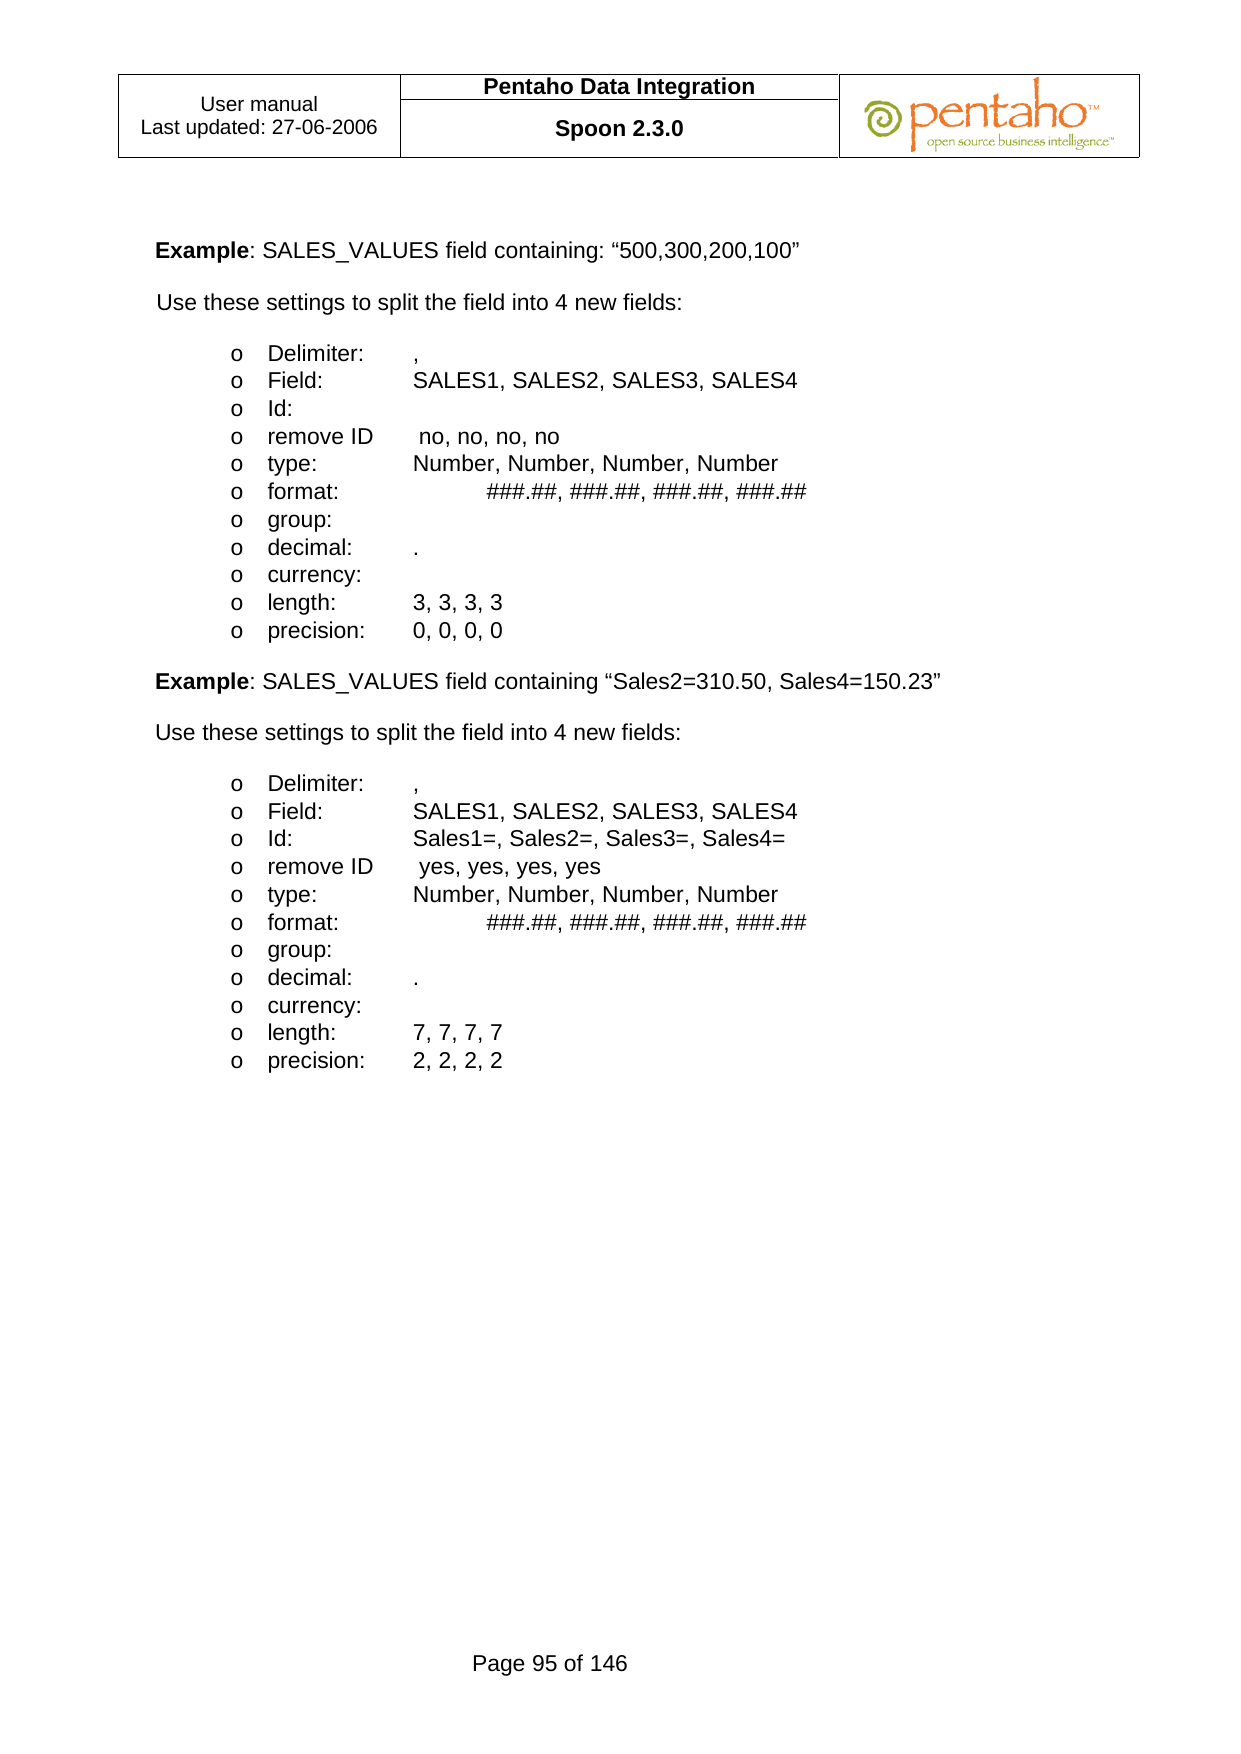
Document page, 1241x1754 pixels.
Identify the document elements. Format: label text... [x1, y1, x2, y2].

list Delimiter: , [230, 340, 1137, 368]
list Field: SALES1, SALES2, SALES3, SALES4 [230, 798, 1137, 826]
list format: ###.##, ###.##, ###.##, ###.## [230, 909, 1137, 937]
text Example: SALES_VALUES field containing “Sales2=310.50, Sales4=150.23” [155, 669, 1137, 694]
list Delimiter: , [230, 771, 1137, 798]
list decimal: . [230, 965, 1137, 992]
text Example: SALES_VALUES field containing: “500,300,200,100” [155, 238, 1137, 264]
list length: 3, 3, 3, 3 [230, 590, 1137, 617]
list Field: SALES1, SALES2, SALES3, SALES4 [230, 368, 1137, 396]
list length: 7, 7, 7, 7 [230, 1020, 1137, 1048]
list group: [230, 937, 1137, 965]
list Id: Sales1=, Sales2=, Sales3=, Sales4= [230, 826, 1137, 854]
list currency: [230, 562, 1137, 590]
list precision: 0, 0, 0, 0 [230, 617, 1137, 645]
list remove ID no, no, no, no [230, 423, 1137, 451]
list currency: [230, 992, 1137, 1020]
text Use these settings to split the field into 4 new fields: [155, 720, 1137, 745]
list precision: 2, 2, 2, 2 [230, 1048, 1137, 1076]
list format: ###.##, ###.##, ###.##, ###.## [230, 479, 1137, 507]
list decimal: . [230, 534, 1137, 562]
list group: [230, 507, 1137, 534]
list type: Number, Number, Number, Number [230, 882, 1137, 909]
list Id: [230, 396, 1137, 423]
list remove ID yes, yes, yes, yes [230, 854, 1137, 882]
list type: Number, Number, Number, Number [230, 451, 1137, 479]
text Use these settings to split the field into 4 new fields: [117, 289, 1137, 315]
